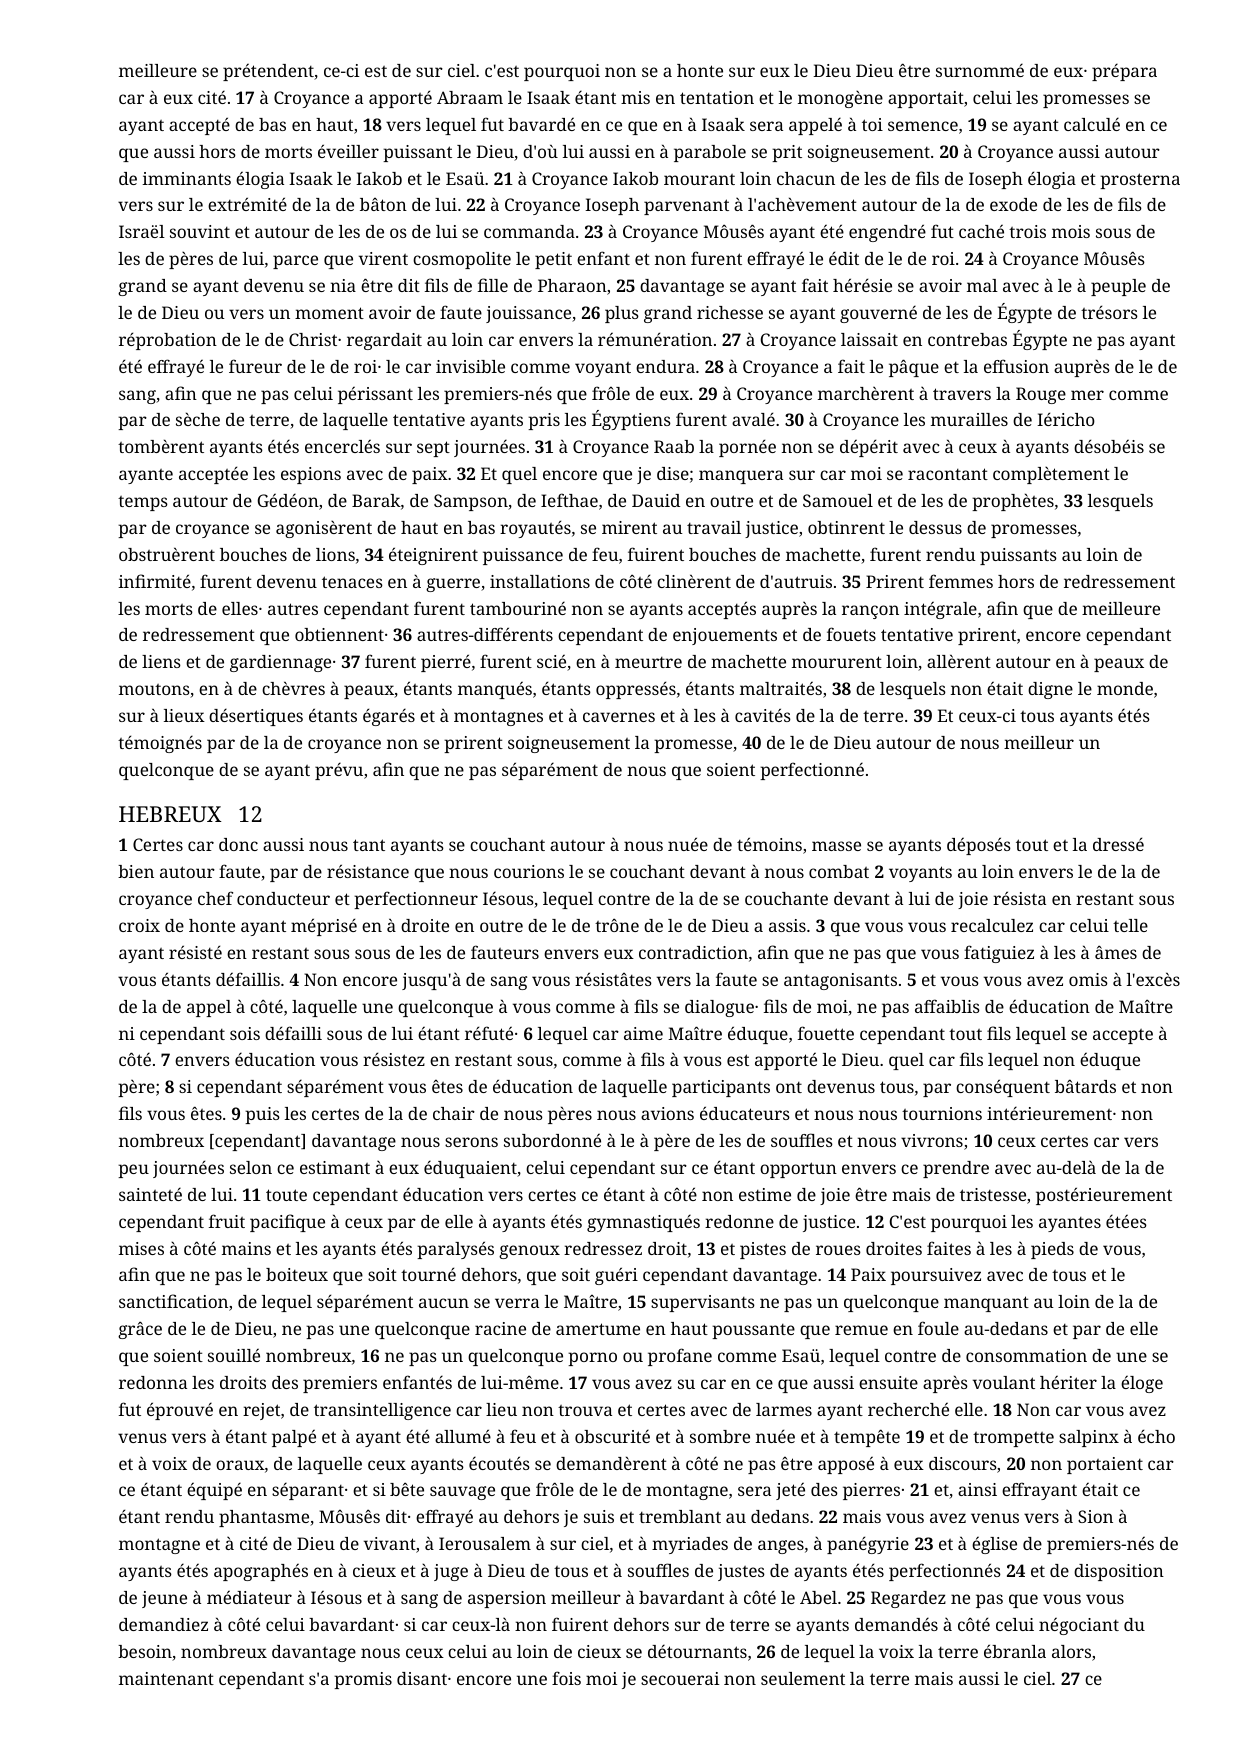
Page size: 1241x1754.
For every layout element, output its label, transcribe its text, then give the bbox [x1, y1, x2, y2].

text meilleure se prétendent, ce-ci est de sur ciel. c'est pourquoi non se a honte sur eux le Dieu Dieu être surnommé de eux· prépara car à eux cité. 17 à Croyance a apporté Abraam le Isaak étant mis en tentation et le monogène apportait, celui les promesses se ayant accepté de bas en haut, 18 vers lequel fut bavardé en ce que en à Isaak sera appelé à toi semence, 19 se ayant calculé en ce que aussi hors de morts éveiller puissant le Dieu, d'où lui aussi en à parabole se prit soigneusement. 20 à Croyance aussi autour de imminants élogia Isaak le Iakob et le Esaü. 21 à Croyance Iakob mourant loin chacun de les de fils de Ioseph élogia et prosterna vers sur le extrémité de la de bâton de lui. 22 à Croyance Ioseph parvenant à l'achèvement autour de la de exode de les de fils de Israël souvint et autour de les de os de lui se commanda. 23 à Croyance Môusês ayant été engendré fut caché trois mois sous de les de pères de lui, parce que virent cosmopolite le petit enfant et non furent effrayé le édit de le de roi. 24 à Croyance Môusês grand se ayant devenu se nia être dit fils de fille de Pharaon, 25 davantage se ayant fait hérésie se avoir mal avec à le à peuple de le de Dieu ou vers un moment avoir de faute jouissance, 26 plus grand richesse se ayant gouverné de les de Égypte de trésors le réprobation de le de Christ· regardait au loin car envers la rémunération. 27 à Croyance laissait en contrebas Égypte ne pas ayant été effrayé le fureur de le de roi· le car invisible comme voyant endura. 28 à Croyance a fait le pâque et la effusion auprès de le de sang, afin que ne pas celui périssant les premiers-nés que frôle de eux. 29 à Croyance marchèrent à travers la Rouge mer comme par de sèche de terre, de laquelle tentative ayants pris les Égyptiens furent avalé. 30 à Croyance les murailles de Iéricho tombèrent ayants étés encerclés sur sept journées. 31 à Croyance Raab la pornée non se dépérit avec à ceux à ayants désobéis se ayante acceptée les espions avec de paix. 32 Et quel encore que je dise; manquera sur car moi se racontant complètement le temps autour de Gédéon, de Barak, de Sampson, de Iefthae, de Dauid en outre et de Samouel et de les de prophètes, 33 lesquels par de croyance se agonisèrent de haut en bas royautés, se mirent au travail justice, obtinrent le dessus de promesses, obstruèrent bouches de lions, 34 éteignirent puissance de feu, fuirent bouches de machette, furent rendu puissants au loin de infirmité, furent devenu tenaces en à guerre, installations de côté clinèrent de d'autruis. 35 Prirent femmes hors de redressement les morts de elles· autres cependant furent tambouriné non se ayants acceptés auprès la rançon intégrale, afin que de meilleure de redressement que obtiennent· 36 autres-différents cependant de enjouements et de fouets tentative prirent, encore cependant de liens et de gardiennage· 37 furent pierré, furent scié, en à meurtre de machette moururent loin, allèrent autour en à peaux de moutons, en à de chèvres à peaux, étants manqués, étants oppressés, étants maltraités, 38 de lesquels non était digne le monde, sur à lieux désertiques étants égarés et à montagnes et à cavernes et à les à cavités de la de terre. 39 Et ceux-ci tous ayants étés témoignés par de la de croyance non se prirent soigneusement la promesse, 40 de le de Dieu autour de nous meilleur un quelconque de se ayant prévu, afin que ne pas séparément de nous que soient perfectionné. [118, 59, 1181, 781]
text HEBREUX 12 [118, 799, 1181, 829]
text 1 Certes car donc aussi nous tant ayants se couchant autour à nous nuée de témoins, masse se ayants déposés tout et la dressé bien autour faute, par de résistance que nous courions le se couchant devant à nous combat 2 voyants au loin envers le de la de croyance chef conducteur et perfectionneur Iésous, lequel contre de la de se couchante devant à lui de joie résista en restant sous croix de honte ayant méprisé en à droite en outre de le de trône de le de Dieu a assis. 3 que vous vous recalculez car celui telle ayant résisté en restant sous sous de les de fauteurs envers eux contradiction, afin que ne pas que vous fatiguiez à les à âmes de vous étants défaillis. 4 Non encore jusqu'à de sang vous résistâtes vers la faute se antagonisants. 5 et vous vous avez omis à l'excès de la de appel à côté, laquelle une quelconque à vous comme à fils se dialogue· fils de moi, ne pas affaiblis de éducation de Maître ni cependant sois défailli sous de lui étant réfuté· 6 lequel car aime Maître éduque, fouette cependant tout fils lequel se accepte à côté. 7 envers éducation vous résistez en restant sous, comme à fils à vous est apporté le Dieu. quel car fils lequel non éduque père; 8 si cependant séparément vous êtes de éducation de laquelle participants ont devenus tous, par conséquent bâtards et non fils vous êtes. 9 puis les certes de la de chair de nous pères nous avions éducateurs et nous nous tournions intérieurement· non nombreux [cependant] davantage nous serons subordonné à le à père de les de souffles et nous vivrons; 10 ceux certes car vers peu journées selon ce estimant à eux éduquaient, celui cependant sur ce étant opportun envers ce prendre avec au-delà de la de sainteté de lui. 11 toute cependant éducation vers certes ce étant à côté non estime de joie être mais de tristesse, postérieurement cependant fruit pacifique à ceux par de elle à ayants étés gymnastiqués redonne de justice. 12 C'est pourquoi les ayantes étées mises à côté mains et les ayants étés paralysés genoux redressez droit, 13 et pistes de roues droites faites à les à pieds de vous, afin que ne pas le boiteux que soit tourné dehors, que soit guéri cependant davantage. 14 Paix poursuivez avec de tous et le sanctification, de lequel séparément aucun se verra le Maître, 15 supervisants ne pas un quelconque manquant au loin de la de grâce de le de Dieu, ne pas une quelconque racine de amertume en haut poussante que remue en foule au-dedans et par de elle que soient souillé nombreux, 16 ne pas un quelconque porno ou profane comme Esaü, lequel contre de consommation de une se redonna les droits des premiers enfantés de lui-même. 17 vous avez su car en ce que aussi ensuite après voulant hériter la éloge fut éprouvé en rejet, de transintelligence car lieu non trouva et certes avec de larmes ayant recherché elle. 18 Non car vous avez venus vers à étant palpé et à ayant été allumé à feu et à obscurité et à sombre nuée et à tempête 19 et de trompette salpinx à écho et à voix de oraux, de laquelle ceux ayants écoutés se demandèrent à côté ne pas être apposé à eux discours, 20 non portaient car ce étant équipé en séparant· et si bête sauvage que frôle de le de montagne, sera jeté des pierres· 21 et, ainsi effrayant était ce étant rendu phantasme, Môusês dit· effrayé au dehors je suis et tremblant au dedans. 22 mais vous avez venus vers à Sion à montagne et à cité de Dieu de vivant, à Ierousalem à sur ciel, et à myriades de anges, à panégyrie 23 et à église de premiers-nés de ayants étés apographés en à cieux et à juge à Dieu de tous et à souffles de justes de ayants étés perfectionnés 24 et de disposition de jeune à médiateur à Iésous et à sang de aspersion meilleur à bavardant à côté le Abel. 25 Regardez ne pas que vous vous demandiez à côté celui bavardant· si car ceux-là non fuirent dehors sur de terre se ayants demandés à côté celui négociant du besoin, nombreux davantage nous ceux celui au loin de cieux se détournants, 26 de lequel la voix la terre ébranla alors, maintenant cependant s'a promis disant· encore une fois moi je secouerai non seulement la terre mais aussi le ciel. 27 ce [118, 833, 1181, 1690]
